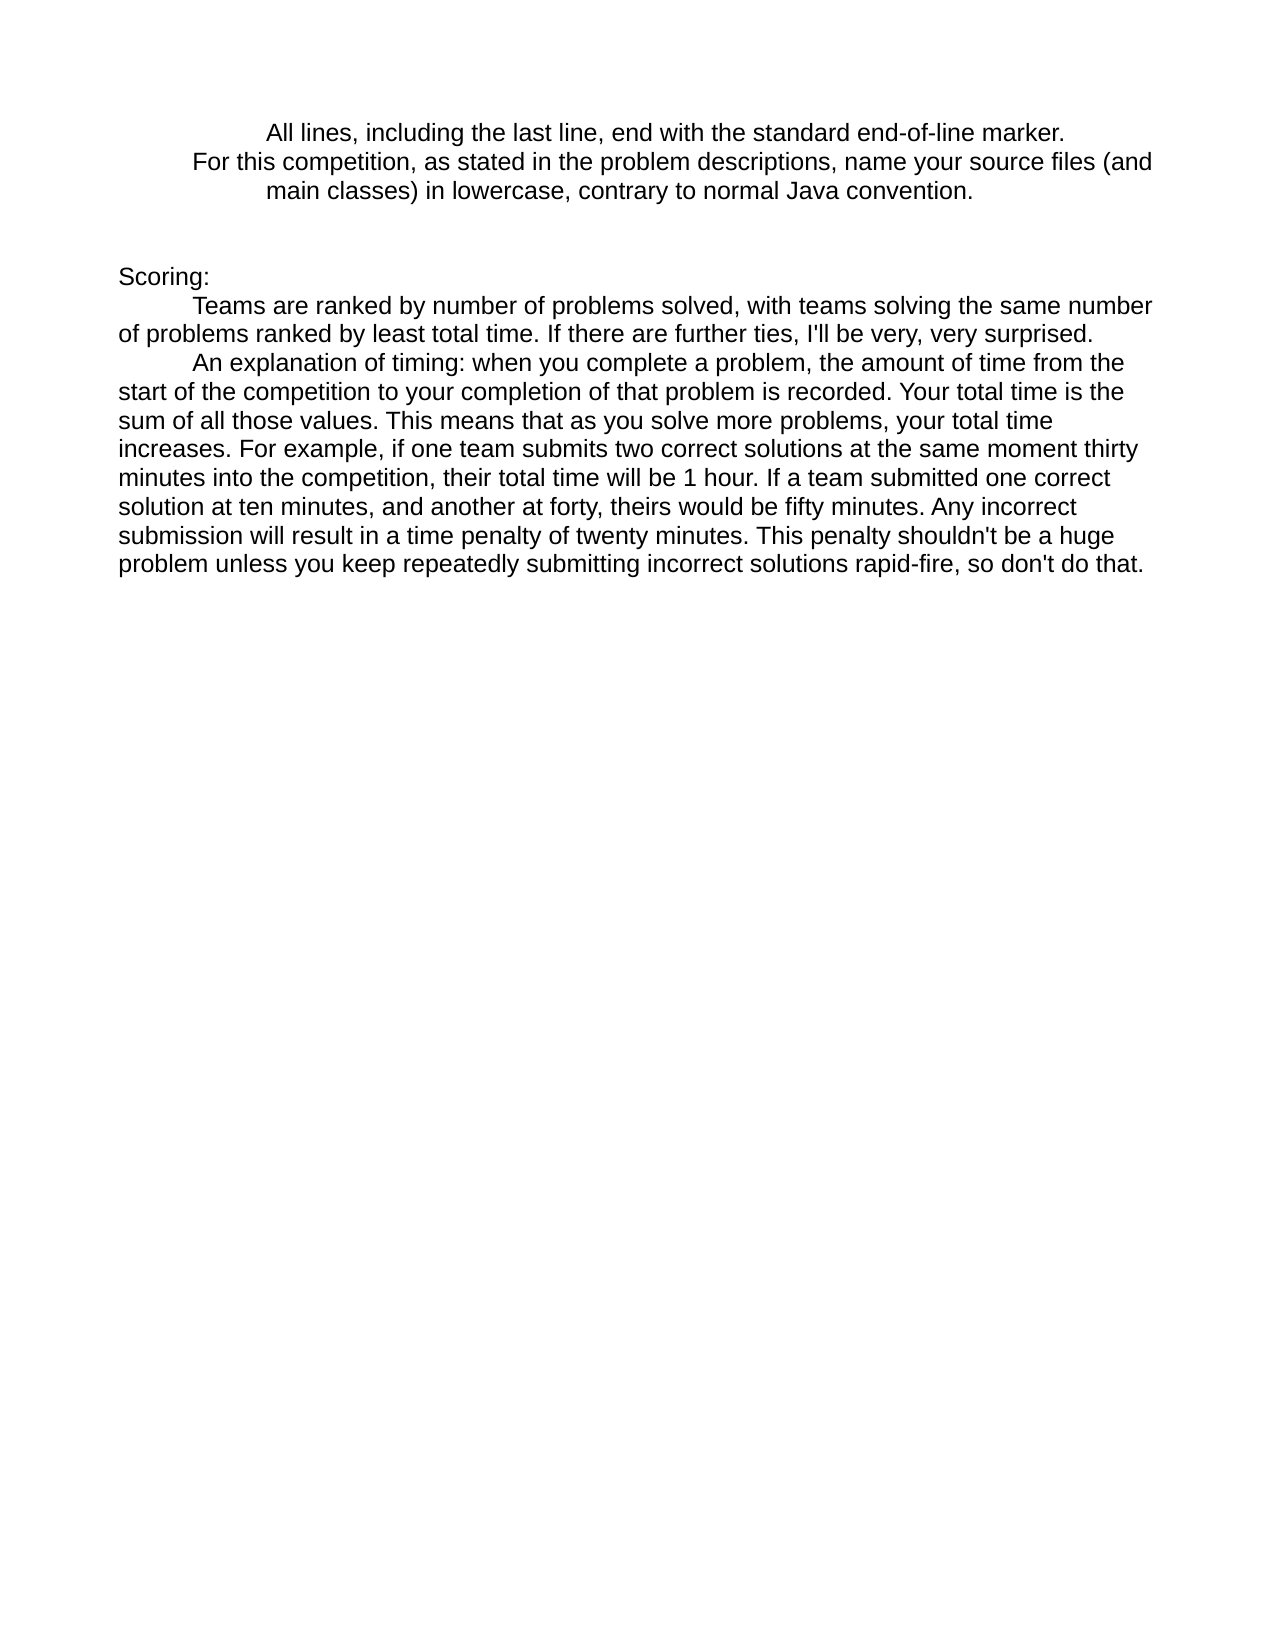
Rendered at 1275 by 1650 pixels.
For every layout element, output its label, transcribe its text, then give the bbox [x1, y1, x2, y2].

text For this competition, as stated in the problem descriptions, name your source files (and main classes) in lowercase, contrary to normal Java convention. [118, 147, 1157, 204]
text Scoring: [118, 262, 1157, 291]
text An explanation of timing: when you complete a problem, the amount of time from the start of the competition to your completion of that problem is recorded. Your total time is the sum of all those values. This means that as you solve more problems, your total time increases. For example, if one team submits two correct solutions at the same moment thirty minutes into the competition, their total time will be 1 hour. If a team submitted one correct solution at ten minutes, and another at forty, theirs would be fifty minutes. Any incorrect submission will result in a time penalty of twenty minutes. This penalty shouldn't be a huge problem unless you keep repeatedly submitting incorrect solutions rapid-fire, so don't do that. [118, 348, 1157, 578]
text Teams are ranked by number of problems solved, with teams solving the same number of problems ranked by least total time. If there are further ties, I'll be very, very surprised. [118, 291, 1157, 348]
text All lines, including the last line, end with the standard end-of-line marker. [118, 118, 1157, 147]
